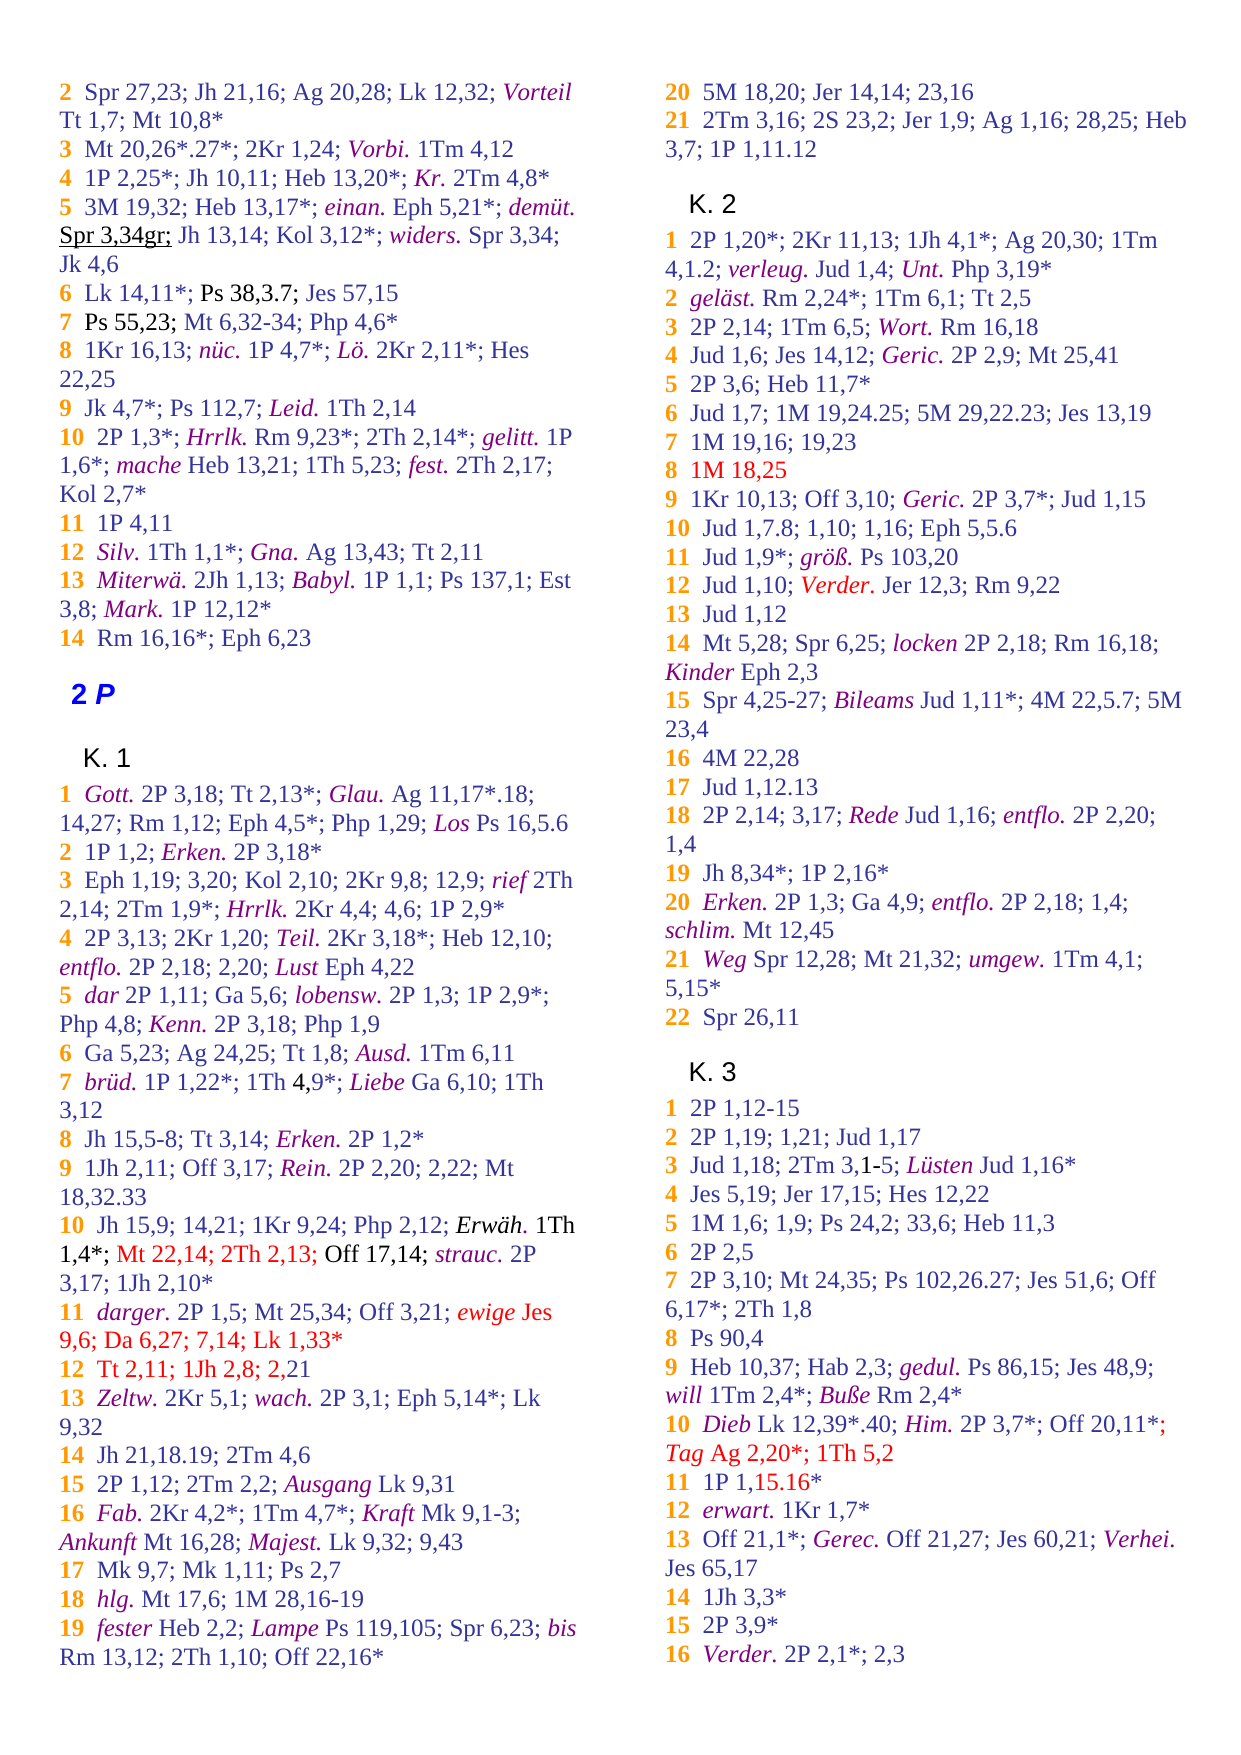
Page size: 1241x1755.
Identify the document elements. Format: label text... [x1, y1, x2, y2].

text 20 Erken. 2P 1,3; Ga 4,9; entflo. 2P 2,18; 1,4; schlim. Mt 12,45 [665, 887, 1193, 944]
text 2 Spr 27,23; Jh 21,16; Ag 20,28; Lk 12,32; Vorteil Tt 1,7; Mt 10,8* [59, 77, 587, 134]
text 12 erwart. 1Kr 1,7* [665, 1496, 1193, 1524]
subtitle 2 P [71, 677, 587, 710]
text 11 darger. 2P 1,5; Mt 25,34; Off 3,21; ewige Jes 9,6; Da 6,27; 7,14; Lk 1,33* [59, 1297, 587, 1354]
text 3 Eph 1,19; 3,20; Kol 2,10; 2Kr 9,8; 12,9; rief 2Th 2,14; 2Tm 1,9*; Hrrlk. 2Kr 4,4; 4,6; 1P 2,9* [59, 865, 587, 923]
text 8 Ps 90,4 [665, 1323, 1193, 1352]
text 22 Spr 26,11 [665, 1002, 1193, 1031]
text 2 1P 1,2; Erken. 2P 3,18* [59, 837, 587, 865]
text 12 Jud 1,10; Verder. Jer 12,3; Rm 9,22 [665, 571, 1193, 599]
text 6 Ga 5,23; Ag 24,25; Tt 1,8; Ausd. 1Tm 6,11 [59, 1038, 587, 1067]
text 7 1M 19,16; 19,23 [665, 427, 1193, 456]
text 8 1Kr 16,13; nüc. 1P 4,7*; Lö. 2Kr 2,11*; Hes 22,25 [59, 336, 587, 393]
text 7 Ps 55,23; Mt 6,32-34; Php 4,6* [59, 307, 587, 336]
text 5 dar 2P 1,11; Ga 5,6; lobensw. 2P 1,3; 1P 2,9*; Php 4,8; Kenn. 2P 3,18; Php 1,9 [59, 980, 587, 1038]
text 18 2P 2,14; 3,17; Rede Jud 1,16; entflo. 2P 2,20; 1,4 [665, 801, 1193, 858]
subtitle K. 3 [688, 1056, 1193, 1087]
text 8 Jh 15,5-8; Tt 3,14; Erken. 2P 1,2* [59, 1124, 587, 1153]
text 9 1Kr 10,13; Off 3,10; Geric. 2P 3,7*; Jud 1,15 [665, 484, 1193, 513]
text 21 Weg Spr 12,28; Mt 21,32; umgew. 1Tm 4,1; 5,15* [665, 944, 1193, 1002]
subtitle K. 1 [83, 742, 587, 773]
text 6 2P 2,5 [665, 1237, 1193, 1266]
text 19 fester Heb 2,2; Lampe Ps 119,105; Spr 6,23; bis Rm 13,12; 2Th 1,10; Off 22,16* [59, 1613, 587, 1670]
text 15 2P 3,9* [665, 1611, 1193, 1639]
text 16 4M 22,28 [665, 743, 1193, 772]
text 6 Jud 1,7; 1M 19,24.25; 5M 29,22.23; Jes 13,19 [665, 398, 1193, 427]
text 5 3M 19,32; Heb 13,17*; einan. Eph 5,21*; demüt. Spr 3,34gr; Jh 13,14; Kol 3,12*; widers. Spr 3,34; Jk 4,6 [59, 192, 587, 278]
text 14 1Jh 3,3* [665, 1582, 1193, 1611]
text 4 1P 2,25*; Jh 10,11; Heb 13,20*; Kr. 2Tm 4,8* [59, 163, 587, 192]
text 5 2P 3,6; Heb 11,7* [665, 369, 1193, 398]
text 16 Verder. 2P 2,1*; 2,3 [665, 1639, 1193, 1668]
text 15 Spr 4,25-27; Bileams Jud 1,11*; 4M 22,5.7; 5M 23,4 [665, 686, 1193, 743]
text 3 2P 2,14; 1Tm 6,5; Wort. Rm 16,18 [665, 312, 1193, 341]
subtitle K. 2 [688, 188, 1193, 219]
text 9 1Jh 2,11; Off 3,17; Rein. 2P 2,20; 2,22; Mt 18,32.33 [59, 1153, 587, 1210]
text 13 Jud 1,12 [665, 599, 1193, 628]
text 10 Dieb Lk 12,39*.40; Him. 2P 3,7*; Off 20,11*; Tag Ag 2,20*; 1Th 5,2 [665, 1409, 1193, 1467]
text 14 Jh 21,18.19; 2Tm 4,6 [59, 1440, 587, 1469]
text 17 Jud 1,12.13 [665, 772, 1193, 801]
text 12 Silv. 1Th 1,1*; Gna. Ag 13,43; Tt 2,11 [59, 537, 587, 566]
text 21 2Tm 3,16; 2S 23,2; Jer 1,9; Ag 1,16; 28,25; Heb 3,7; 1P 1,11.12 [665, 106, 1193, 163]
text 11 Jud 1,9*; größ. Ps 103,20 [665, 542, 1193, 571]
text 4 Jes 5,19; Jer 17,15; Hes 12,22 [665, 1179, 1193, 1208]
text 3 Mt 20,26*.27*; 2Kr 1,24; Vorbi. 1Tm 4,12 [59, 134, 587, 163]
text 14 Mt 5,28; Spr 6,25; locken 2P 2,18; Rm 16,18; Kinder Eph 2,3 [665, 628, 1193, 686]
text 1 2P 1,20*; 2Kr 11,13; 1Jh 4,1*; Ag 20,30; 1Tm 4,1.2; verleug. Jud 1,4; Unt. Php 3,19* [665, 226, 1193, 283]
text 1 2P 1,12-15 [665, 1093, 1193, 1122]
text 5 1M 1,6; 1,9; Ps 24,2; 33,6; Heb 11,3 [665, 1208, 1193, 1237]
text 4 Jud 1,6; Jes 14,12; Geric. 2P 2,9; Mt 25,41 [665, 341, 1193, 369]
text 6 Lk 14,11*; Ps 38,3.7; Jes 57,15 [59, 278, 587, 307]
text 7 brüd. 1P 1,22*; 1Th 4,9*; Liebe Ga 6,10; 1Th 3,12 [59, 1067, 587, 1124]
text 19 Jh 8,34*; 1P 2,16* [665, 858, 1193, 887]
text 3 Jud 1,18; 2Tm 3,1-5; Lüsten Jud 1,16* [665, 1151, 1193, 1179]
text 20 5M 18,20; Jer 14,14; 23,16 [665, 77, 1193, 106]
text 2 geläst. Rm 2,24*; 1Tm 6,1; Tt 2,5 [665, 283, 1193, 312]
text 15 2P 1,12; 2Tm 2,2; Ausgang Lk 9,31 [59, 1469, 587, 1498]
text 9 Jk 4,7*; Ps 112,7; Leid. 1Th 2,14 [59, 393, 587, 422]
text 1 Gott. 2P 3,18; Tt 2,13*; Glau. Ag 11,17*.18; 14,27; Rm 1,12; Eph 4,5*; Php 1,29; Los Ps 16,5.6 [59, 779, 587, 837]
text 13 Off 21,1*; Gerec. Off 21,27; Jes 60,21; Verhei. Jes 65,17 [665, 1524, 1193, 1582]
text 4 2P 3,13; 2Kr 1,20; Teil. 2Kr 3,18*; Heb 12,10; entflo. 2P 2,18; 2,20; Lust Eph 4,22 [59, 923, 587, 980]
text 12 Tt 2,11; 1Jh 2,8; 2,21 [59, 1354, 587, 1383]
text 18 hlg. Mt 17,6; 1M 28,16-19 [59, 1584, 587, 1613]
text 14 Rm 16,16*; Eph 6,23 [59, 623, 587, 652]
text 13 Zeltw. 2Kr 5,1; wach. 2P 3,1; Eph 5,14*; Lk 9,32 [59, 1383, 587, 1440]
text 9 Heb 10,37; Hab 2,3; gedul. Ps 86,15; Jes 48,9; will 1Tm 2,4*; Buße Rm 2,4* [665, 1352, 1193, 1409]
text 7 2P 3,10; Mt 24,35; Ps 102,26.27; Jes 51,6; Off 6,17*; 2Th 1,8 [665, 1266, 1193, 1323]
text 11 1P 1,15.16* [665, 1467, 1193, 1496]
text 2 2P 1,19; 1,21; Jud 1,17 [665, 1122, 1193, 1151]
text 10 Jud 1,7.8; 1,10; 1,16; Eph 5,5.6 [665, 513, 1193, 542]
text 11 1P 4,11 [59, 508, 587, 537]
text 13 Miterwä. 2Jh 1,13; Babyl. 1P 1,1; Ps 137,1; Est 3,8; Mark. 1P 12,12* [59, 566, 587, 623]
text 8 1M 18,25 [665, 456, 1193, 484]
text 17 Mk 9,7; Mk 1,11; Ps 2,7 [59, 1555, 587, 1584]
text 10 Jh 15,9; 14,21; 1Kr 9,24; Php 2,12; Erwäh. 1Th 1,4*; Mt 22,14; 2Th 2,13; Off 17,14; strauc. 2P 3,17; 1Jh 2,10* [59, 1210, 587, 1297]
text 16 Fab. 2Kr 4,2*; 1Tm 4,7*; Kraft Mk 9,1-3; Ankunft Mt 16,28; Majest. Lk 9,32; 9,43 [59, 1498, 587, 1555]
text 10 2P 1,3*; Hrrlk. Rm 9,23*; 2Th 2,14*; gelitt. 1P 1,6*; mache Heb 13,21; 1Th 5,23; fest. 2Th 2,17; Kol 2,7* [59, 422, 587, 508]
